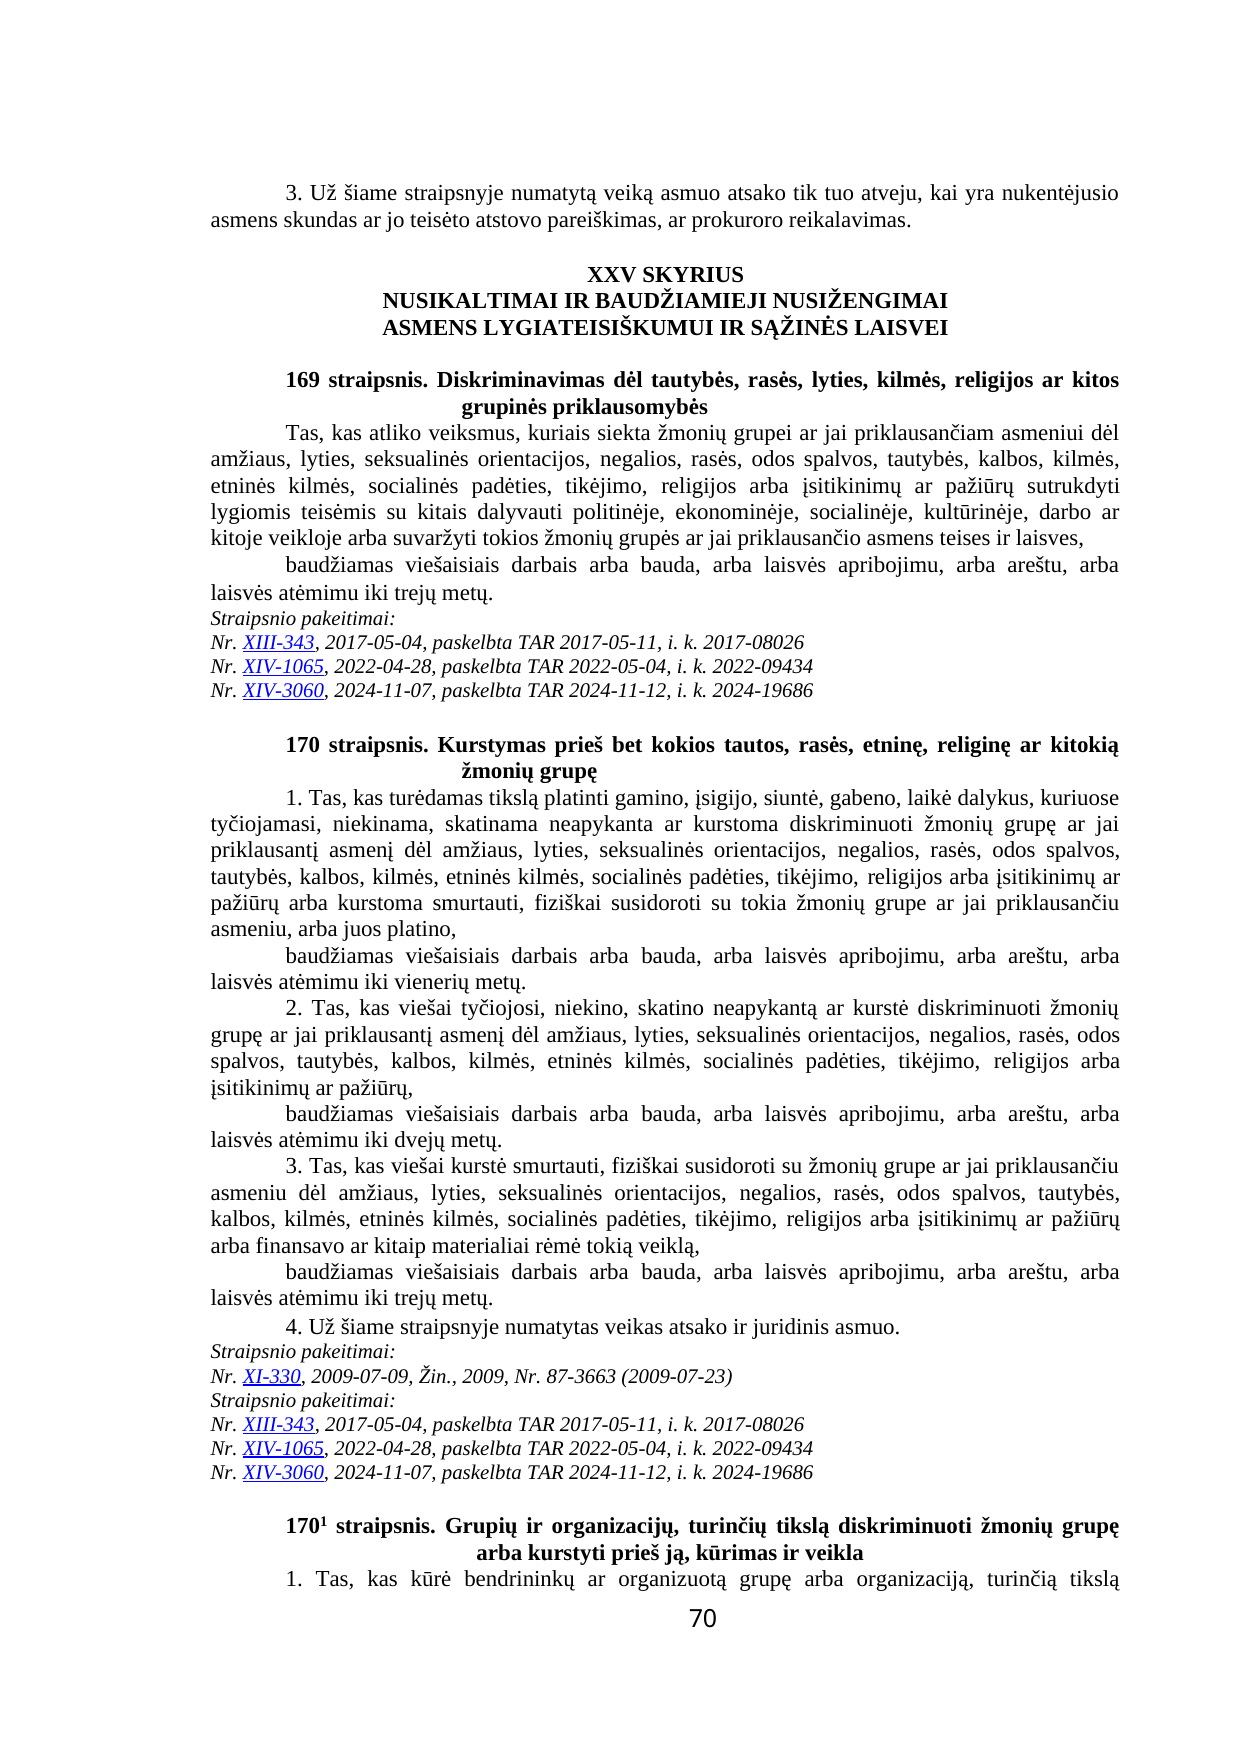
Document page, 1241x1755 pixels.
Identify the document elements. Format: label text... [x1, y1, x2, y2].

text NUSIKALTIMAI IR BAUDŽIAMIEJI NUSIŽENGIMAI [210, 287, 1120, 314]
text 1. Tas, kas kūrė bendrininkų ar organizuotą grupę arba organizaciją, turinčią tikslą [210, 1565, 1120, 1592]
text Straipsnio pakeitimai: [210, 1388, 1120, 1412]
text Nr. XIV-3060, 2024-11-07, paskelbta TAR 2024-11-12, i. k. 2024-19686 [210, 1460, 1120, 1484]
text Tas, kas atliko veiksmus, kuriais siekta žmonių grupei ar jai priklausančiam asmeniui dėl amžiaus, lyties, seksualinės orientacijos, negalios, rasės, odos spalvos, tautybės, kalbos, kilmės, etninės kilmės, socialinės padėties, tikėjimo, religijos arba įsitikinimų ar pažiūrų sutrukdyti lygiomis teisėmis su kitais dalyvauti politinėje, ekonominėje, socialinėje, kultūrinėje, darbo ar kitoje veikloje arba suvaržyti tokios žmonių grupės ar jai priklausančio asmens teises ir laisves, [210, 419, 1120, 551]
text 170 straipsnis. Kurstymas prieš bet kokios tautos, rasės, etninę, religinę ar kitokią žmonių grupę [285, 731, 1120, 784]
text baudžiamas viešaisiais darbais arba bauda, arba laisvės apribojimu, arba areštu, arba laisvės atėmimu iki vienerių metų. [210, 942, 1120, 994]
subtitle XXV SKYRIUS [210, 261, 1120, 287]
text Nr. XIV-1065, 2022-04-28, paskelbta TAR 2022-05-04, i. k. 2022-09434 [210, 654, 1120, 678]
text Nr. XI-330, 2009-07-09, Žin., 2009, Nr. 87-3663 (2009-07-23) [210, 1363, 1120, 1388]
text baudžiamas viešaisiais darbais arba bauda, arba laisvės apribojimu, arba areštu, arba laisvės atėmimu iki trejų metų. [210, 551, 1120, 606]
text 3. Už šiame straipsnyje numatytą veiką asmuo atsako tik tuo atveju, kai yra nukentėjusio asmens skundas ar jo teisėto atstovo pareiškimas, ar prokuroro reikalavimas. [210, 179, 1120, 232]
text 3. Tas, kas viešai kurstė smurtauti, fiziškai susidoroti su žmonių grupe ar jai priklausančiu asmeniu dėl amžiaus, lyties, seksualinės orientacijos, negalios, rasės, odos spalvos, tautybės, kalbos, kilmės, etninės kilmės, socialinės padėties, tikėjimo, religijos arba įsitikinimų ar pažiūrų arba finansavo ar kitaip materialiai rėmė tokią veiklą, [210, 1153, 1120, 1258]
text Straipsnio pakeitimai: [210, 1339, 1120, 1363]
text 2. Tas, kas viešai tyčiojosi, niekino, skatino neapykantą ar kurstė diskriminuoti žmonių grupę ar jai priklausantį asmenį dėl amžiaus, lyties, seksualinės orientacijos, negalios, rasės, odos spalvos, tautybės, kalbos, kilmės, etninės kilmės, socialinės padėties, tikėjimo, religijos arba įsitikinimų ar pažiūrų, [210, 994, 1120, 1100]
text baudžiamas viešaisiais darbais arba bauda, arba laisvės apribojimu, arba areštu, arba laisvės atėmimu iki dvejų metų. [210, 1100, 1120, 1153]
text 1. Tas, kas turėdamas tikslą platinti gamino, įsigijo, siuntė, gabeno, laikė dalykus, kuriuose tyčiojamasi, niekinama, skatinama neapykanta ar kurstoma diskriminuoti žmonių grupę ar jai priklausantį asmenį dėl amžiaus, lyties, seksualinės orientacijos, negalios, rasės, odos spalvos, tautybės, kalbos, kilmės, etninės kilmės, socialinės padėties, tikėjimo, religijos arba įsitikinimų ar pažiūrų arba kurstoma smurtauti, fiziškai susidoroti su tokia žmonių grupe ar jai priklausančiu asmeniu, arba juos platino, [210, 784, 1120, 942]
text 1701 straipsnis. Grupių ir organizacijų, turinčių tikslą diskriminuoti žmonių grupę arba kurstyti prieš ją, kūrimas ir veikla [285, 1513, 1120, 1565]
text Nr. XIII-343, 2017-05-04, paskelbta TAR 2017-05-11, i. k. 2017-08026 [210, 1412, 1120, 1436]
text ASMENS LYGIATEISIŠKUMUI IR SĄŽINĖS LAISVEI [210, 314, 1120, 340]
text 169 straipsnis. Diskriminavimas dėl tautybės, rasės, lyties, kilmės, religijos ar kitos grupinės priklausomybės [285, 366, 1120, 419]
text baudžiamas viešaisiais darbais arba bauda, arba laisvės apribojimu, arba areštu, arba laisvės atėmimu iki trejų metų. [210, 1258, 1120, 1311]
text Straipsnio pakeitimai: [210, 606, 1120, 630]
text 4. Už šiame straipsnyje numatytas veikas atsako ir juridinis asmuo. [210, 1311, 1120, 1339]
text Nr. XIV-3060, 2024-11-07, paskelbta TAR 2024-11-12, i. k. 2024-19686 [210, 678, 1120, 702]
text Nr. XIII-343, 2017-05-04, paskelbta TAR 2017-05-11, i. k. 2017-08026 [210, 630, 1120, 654]
text Nr. XIV-1065, 2022-04-28, paskelbta TAR 2022-05-04, i. k. 2022-09434 [210, 1436, 1120, 1460]
